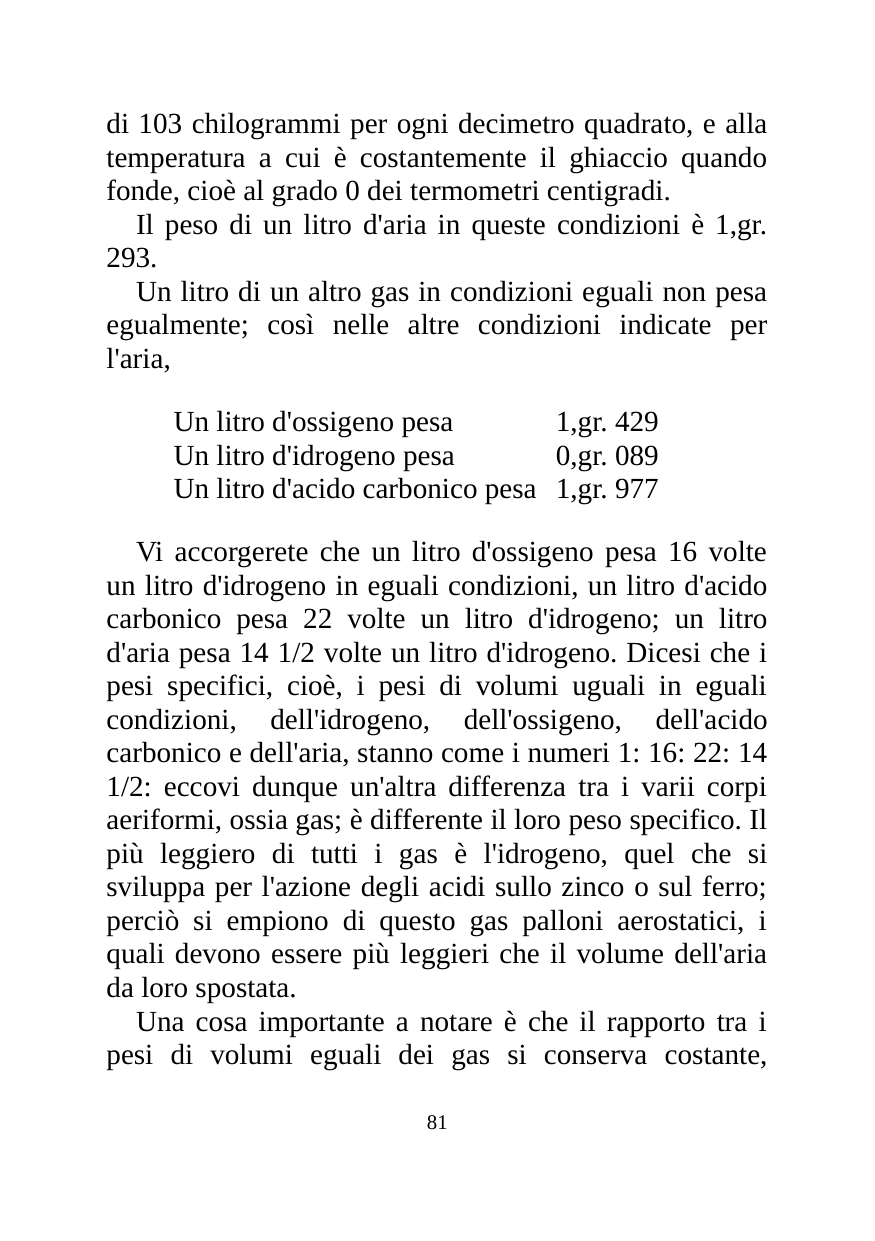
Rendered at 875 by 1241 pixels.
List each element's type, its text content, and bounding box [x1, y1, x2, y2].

text Un litro di un altro gas in condizioni eguali non pesa egualmente; così nelle altre condizioni indicate per l'aria, [106, 274, 768, 374]
text di 103 chilogrammi per ogni decimetro quadrato, e alla temperatura a cui è costantemente il ghiaccio quando fonde, cioè al grado 0 dei termometri centigradi. [106, 106, 768, 207]
table_header Un litro d'ossigeno pesa [166, 404, 548, 438]
text Vi accorgerete che un litro d'ossigeno pesa 16 volte un litro d'idrogeno in eguali condizioni, un litro d'acido carbonico pesa 22 volte un litro d'idrogeno; un litro d'aria pesa 14 1/2 volte un litro d'idrogeno. Dicesi che i pesi specifici, cioè, i pesi di volumi uguali in eguali condizioni, dell'idrogeno, dell'ossigeno, dell'acido carbonico e dell'aria, stanno come i numeri 1: 16: 22: 14 1/2: eccovi dunque un'altra differenza tra i varii corpi aeriformi, ossia gas; è differente il loro peso specifico. Il più leggiero di tutti i gas è l'idrogeno, quel che si sviluppa per l'azione degli acidi sullo zinco o sul ferro; perciò si empiono di questo gas palloni aerostatici, i quali devono essere più leggieri che il volume dell'aria da loro spostata. [106, 534, 768, 1004]
table_header 1,gr. 429 [548, 404, 676, 438]
table_cell 1,gr. 977 [548, 471, 676, 505]
table_cell 0,gr. 089 [548, 438, 676, 471]
table_cell Un litro d'idrogeno pesa [166, 438, 548, 471]
text Il peso di un litro d'aria in queste condizioni è 1,gr. 293. [106, 207, 768, 274]
text Una cosa importante a notare è che il rapporto tra i pesi di volumi eguali dei gas si conserva costante, [106, 1004, 768, 1071]
table_cell Un litro d'acido carbonico pesa [166, 471, 548, 505]
